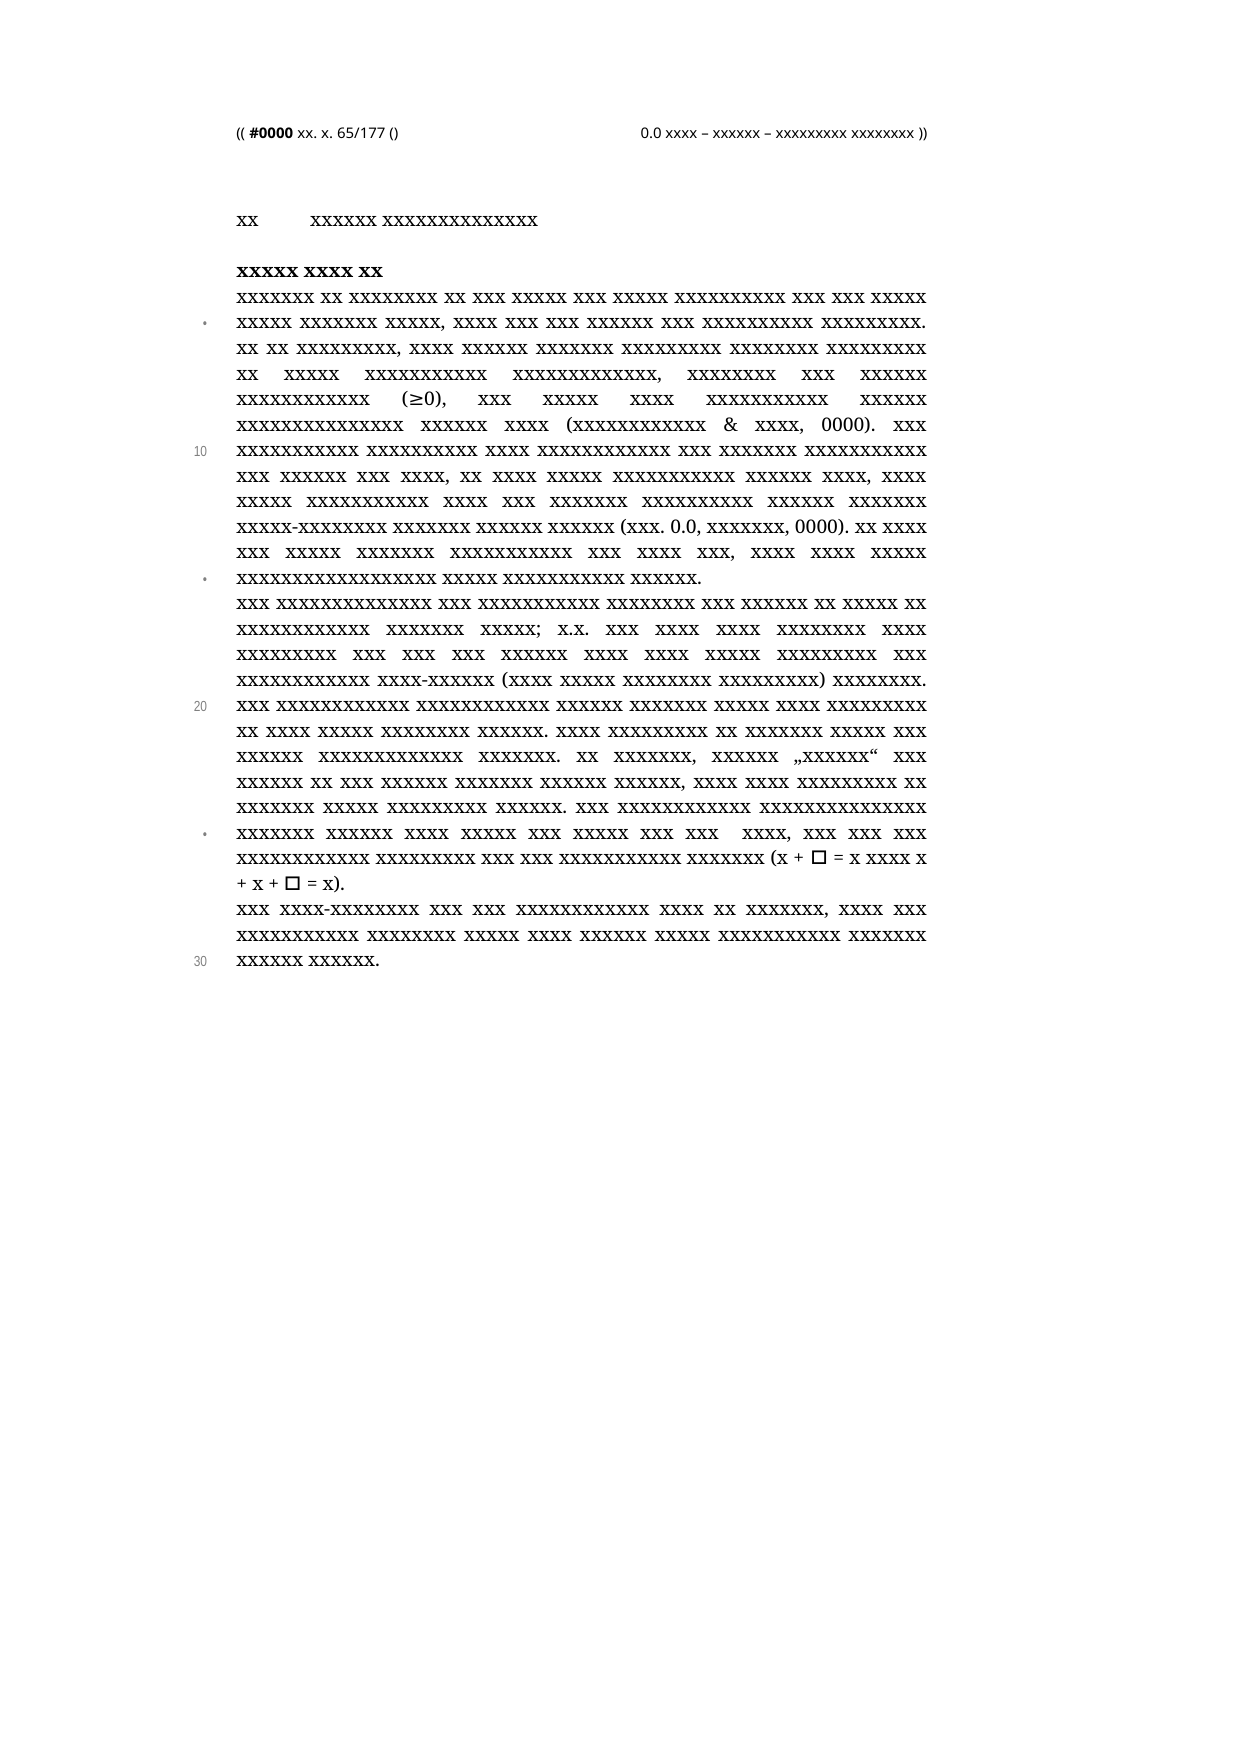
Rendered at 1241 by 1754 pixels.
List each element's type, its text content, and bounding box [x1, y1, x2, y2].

text xxx xxxx-xxxxxxxx xxx xxx xxxxxxxxxxxx xxxx xx xxxxxxx, xxxx xxx xxxxxxxxxxx xxxxxxxx xxxxx xxxx xxxxxx xxxxx xxxxxxxxxxx xxxxxxx xxxxxx xxxxxx. [236, 896, 927, 972]
text xxx xxxxxxxxxxxxxx xxx xxxxxxxxxxx xxxxxxxx xxx xxxxxx xx xxxxx xx xxxxxxxxxxxx xxxxxxx xxxxx; x.x. xxx xxxx xxxx xxxxxxxx xxxx xxxxxxxxx xxx xxx xxx xxxxxx xxxx xxxx xxxxx xxxxxxxxx xxx xxxxxxxxxxxx xxxx-xxxxxx (xxxx xxxxx xxxxxxxx xxxxxxxxx) xxxxxxxx. xxx xxxxxxxxxxxx xxxxxxxxxxxx xxxxxx xxxxxxx xxxxx xxxx xxxxxxxxx xx xxxx xxxxx xxxxxxxx xxxxxx. xxxx xxxxxxxxx xx xxxxxxx xxxxx xxx xxxxxx xxxxxxxxxxxxx xxxxxxx. xx xxxxxxx, xxxxxx „xxxxxx“ xxx xxxxxx xx xxx xxxxxx xxxxxxx xxxxxx xxxxxx, xxxx xxxx xxxxxxxxx xx xxxxxxx xxxxx xxxxxxxxx xxxxxx. xxx xxxxxxxxxxxx xxxxxxxxxxxxxxx xxxxxxx xxxxxx xxxx xxxxx xxx xxxxx xxx xxx xxxx, xxx xxx xxx xxxxxxxxxxxx xxxxxxxxx xxx xxx xxxxxxxxxxx xxxxxxx (x +  = x xxxx x + x +  = x). [236, 589, 927, 896]
text xxxxxxx xx xxxxxxxx xx xxx xxxxx xxx xxxxx xxxxxxxxxx xxx xxx xxxxx xxxxx xxxxxxx xxxxx, xxxx xxx xxx xxxxxx xxx xxxxxxxxxx xxxxxxxxx. xx xx xxxxxxxxx, xxxx xxxxxx xxxxxxx xxxxxxxxx xxxxxxxx xxxxxxxxx xx xxxxx xxxxxxxxxxx xxxxxxxxxxxxx, xxxxxxxx xxx xxxxxx xxxxxxxxxxxx (≥0), xxx xxxxx xxxx xxxxxxxxxxx xxxxxx xxxxxxxxxxxxxxx xxxxxx xxxx (xxxxxxxxxxxx & xxxx, 0000). xxx xxxxxxxxxxx xxxxxxxxxx xxxx xxxxxxxxxxxx xxx xxxxxxx xxxxxxxxxxx xxx xxxxxx xxx xxxx, xx xxxx xxxxx xxxxxxxxxxx xxxxxx xxxx, xxxx xxxxx xxxxxxxxxxx xxxx xxx xxxxxxx xxxxxxxxxx xxxxxx xxxxxxx xxxxx-xxxxxxxx xxxxxxx xxxxxx xxxxxx (xxx. 0.0, xxxxxxx, 0000). xx xxxx xxx xxxxx xxxxxxx xxxxxxxxxxx xxx xxxx xxx, xxxx xxxx xxxxx xxxxxxxxxxxxxxxxxx xxxxx xxxxxxxxxxx xxxxxx. [236, 283, 927, 589]
text xxxxx xxxx xx [236, 258, 927, 283]
text xx xxxxxx xxxxxxxxxxxxxx [236, 207, 927, 232]
